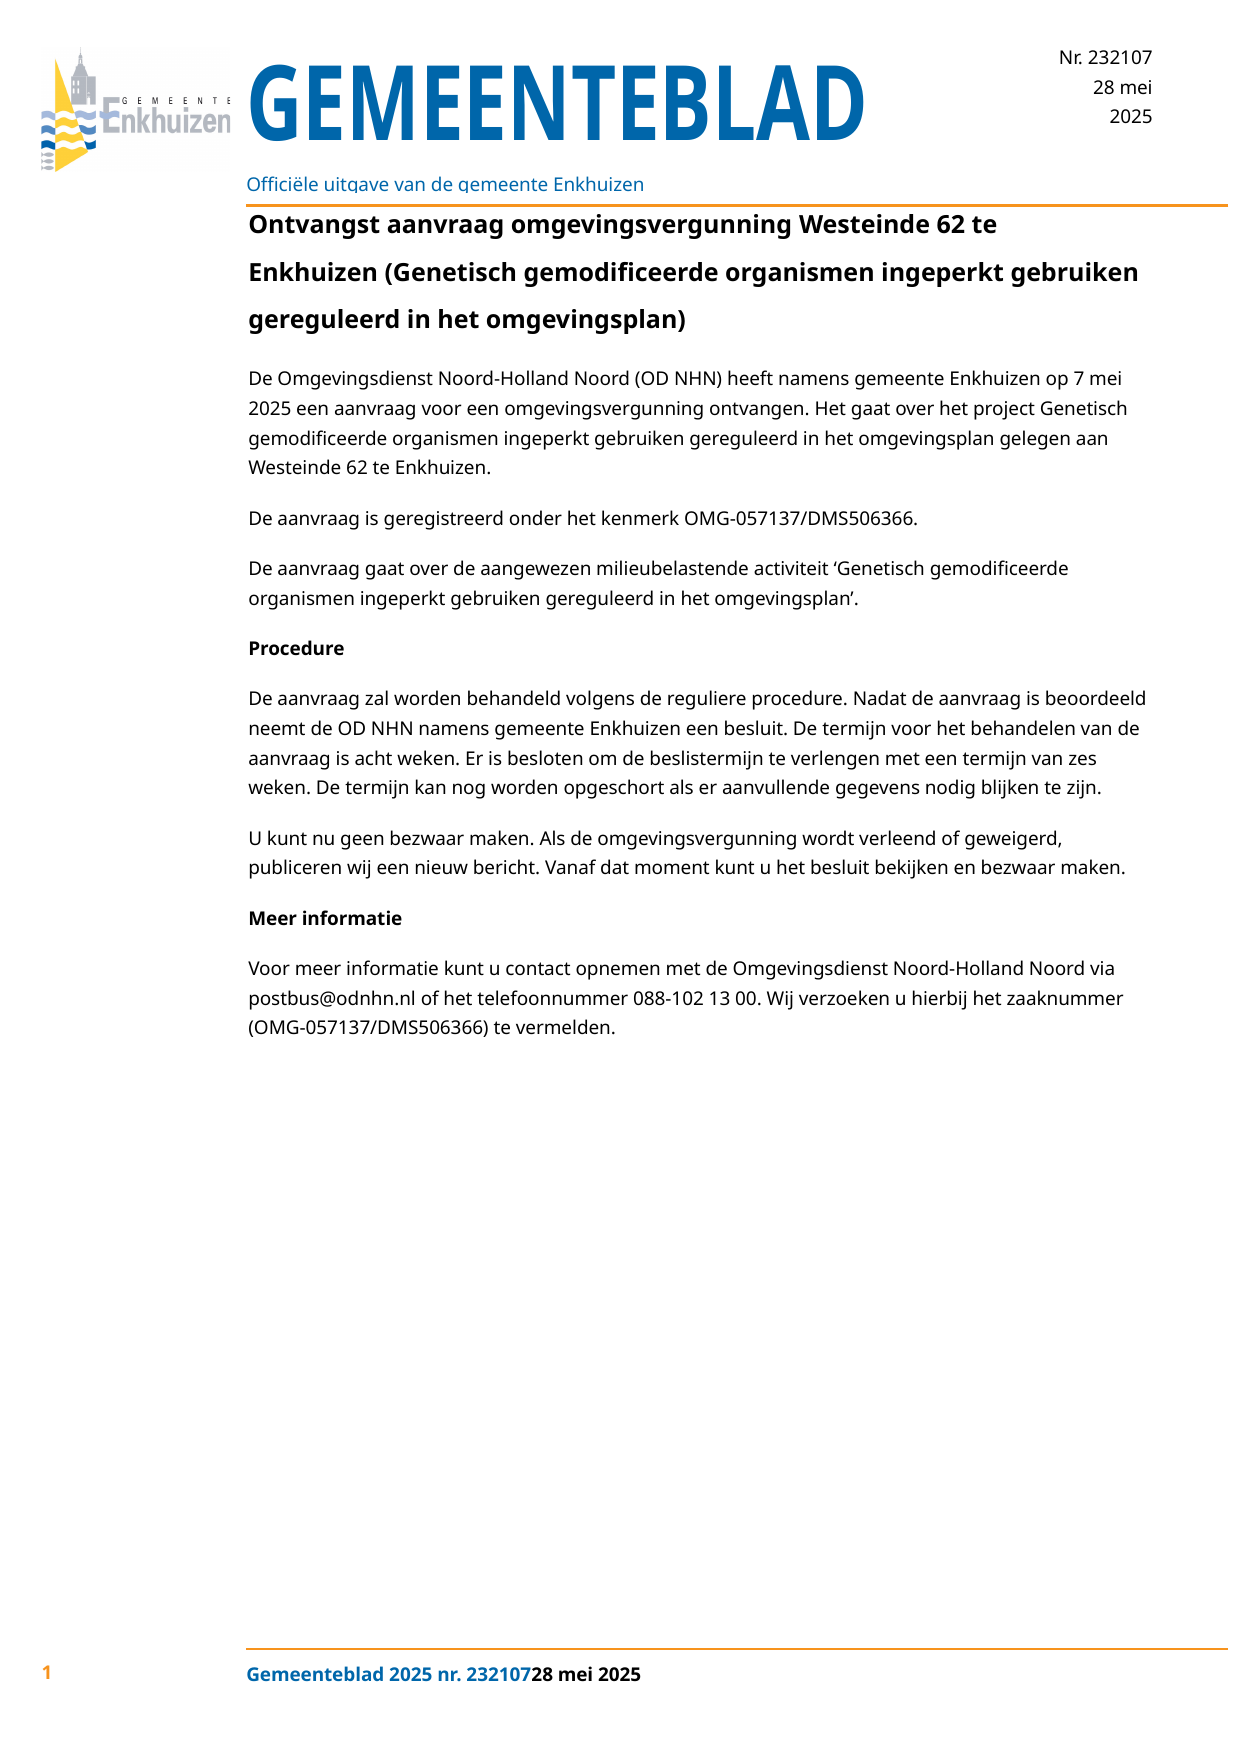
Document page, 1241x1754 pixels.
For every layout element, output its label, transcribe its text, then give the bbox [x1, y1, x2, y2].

text Voor meer informatie kunt u contact opnemen met de Omgevingsdienst Noord-Holland Noord via postbus@odnhn.nl of het telefoonnummer 088-102 13 00. Wij verzoeken u hierbij het zaaknummer (OMG-057137/DMS506366) te vermelden. [248, 955, 1152, 1040]
text De aanvraag zal worden behandeld volgens de reguliere procedure. Nadat de aanvraag is beoordeeld neemt de OD NHN namens gemeente Enkhuizen een besluit. De termijn voor het behandelen van de aanvraag is acht weken. Er is besloten om de beslistermijn te verlengen met een termijn van zes weken. De termijn kan nog worden opgeschort als er aanvullende gegevens nodig blijken te zijn. [248, 686, 1152, 800]
text Ontvangst aanvraag omgevingsvergunning Westeinde 62 te Enkhuizen (Genetisch gemodificeerde organismen ingeperkt gebruiken gereguleerd in het omgevingsplan) [248, 207, 1152, 336]
text De aanvraag gaat over de aangewezen milieubelastende activiteit ‘Genetisch gemodificeerde organismen ingeperkt gebruiken gereguleerd in het omgevingsplan’. [248, 555, 1152, 610]
text De Omgevingsdienst Noord-Holland Noord (OD NHN) heeft namens gemeente Enkhuizen op 7 mei 2025 een aanvraag voor een omgevingsvergunning ontvangen. Het gaat over het project Genetisch gemodificeerde organismen ingeperkt gebruiken gereguleerd in het omgevingsplan gelegen aan Westeinde 62 te Enkhuizen. [248, 366, 1152, 480]
text Procedure [248, 635, 1152, 661]
picture [41, 47, 231, 172]
text U kunt nu geen bezwaar maken. Als de omgevingsvergunning wordt verleend of geweigerd, publiceren wij een nieuw bericht. Vanaf dat moment kunt u het besluit bekijken en bezwaar maken. [248, 825, 1152, 880]
text Meer informatie [248, 905, 1152, 930]
text De aanvraag is geregistreerd onder het kenmerk OMG-057137/DMS506366. [248, 505, 1152, 530]
